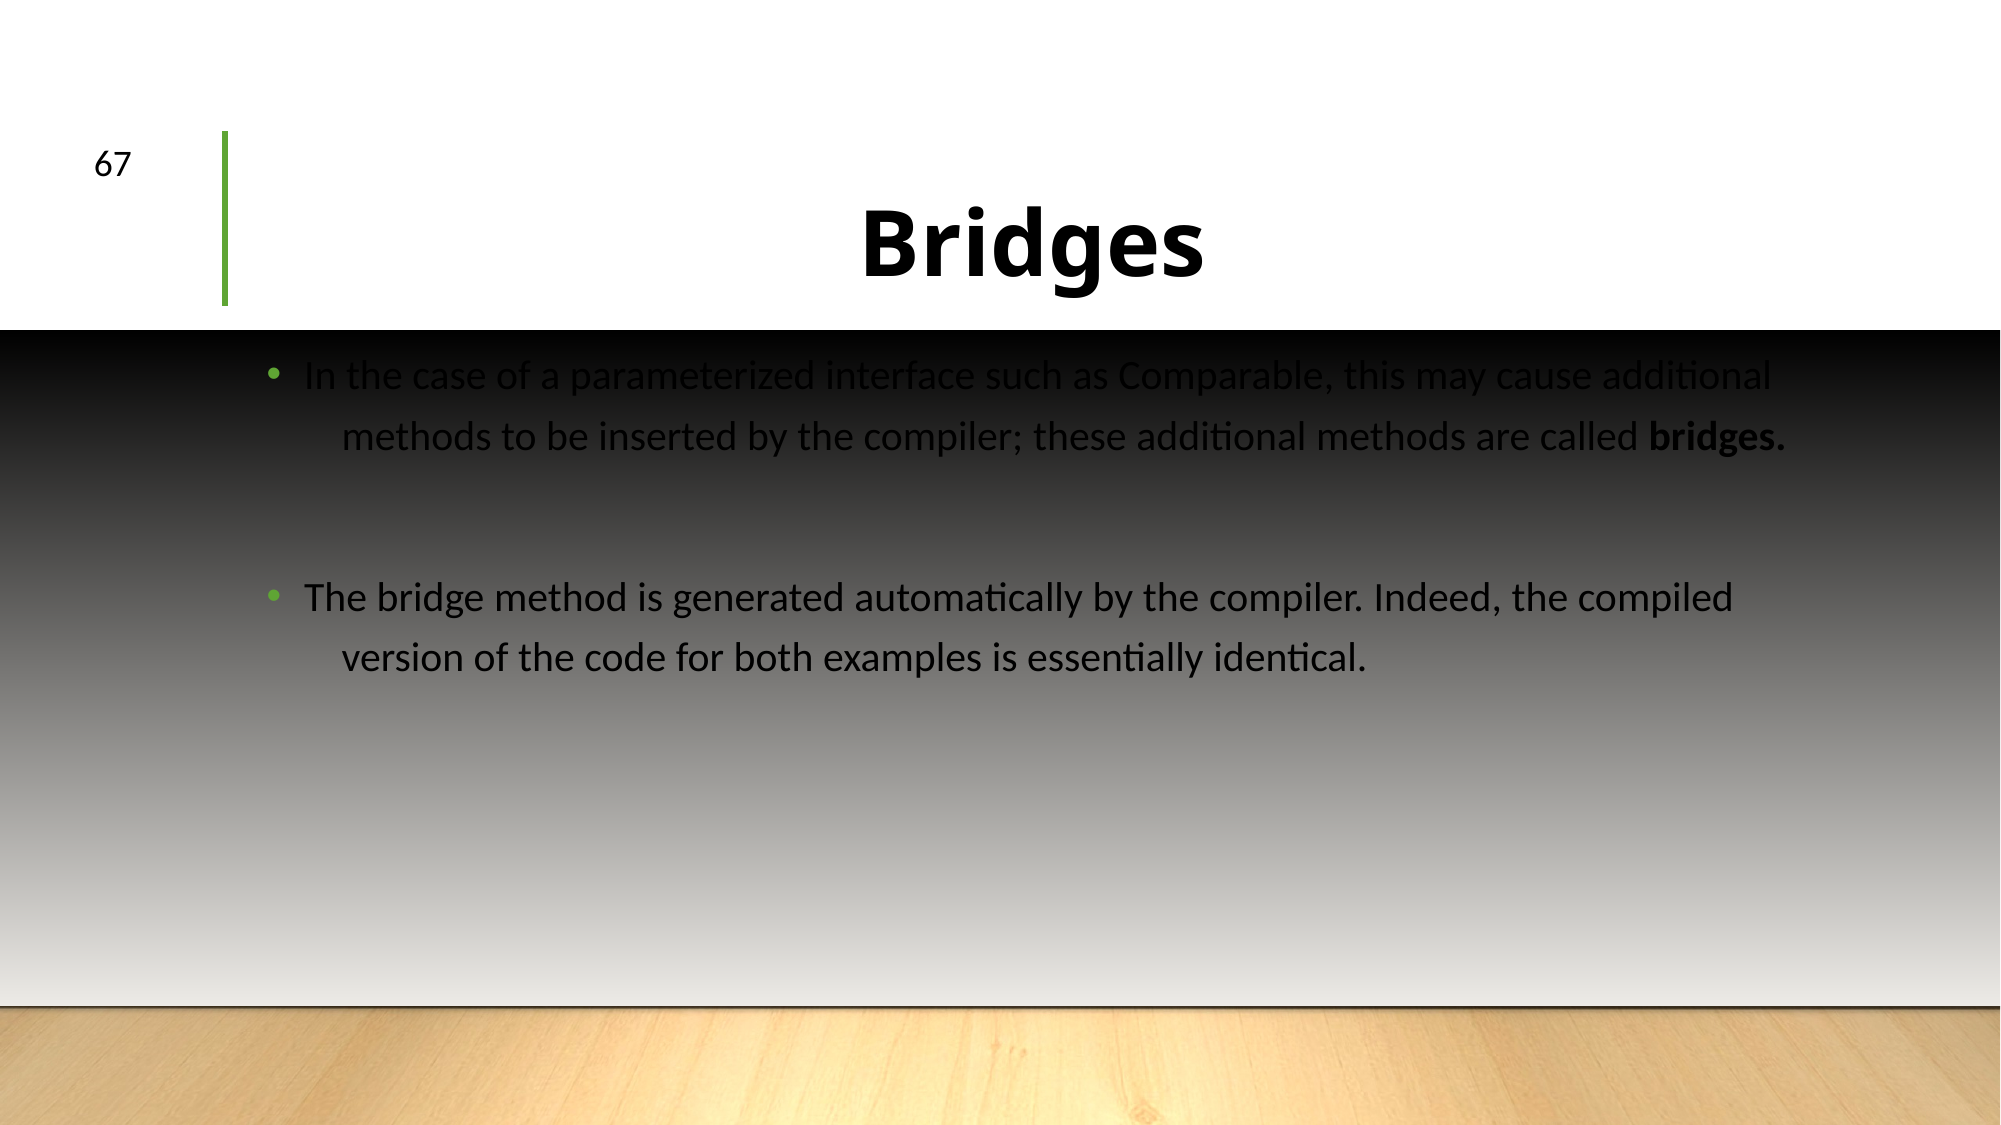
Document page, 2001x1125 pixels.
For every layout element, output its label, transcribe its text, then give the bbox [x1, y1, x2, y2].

title Bridges [251, 131, 1814, 305]
text_box [78, 131, 212, 214]
list In the case of a parameterized interface such as Comparable, this may cause additional methods to be inserted by the compiler; these additional methods are called bridges. The bridge method is generated automatically by the compiler. Indeed, the compiled version of the code for both examples is essentially identical. [251, 330, 1814, 897]
